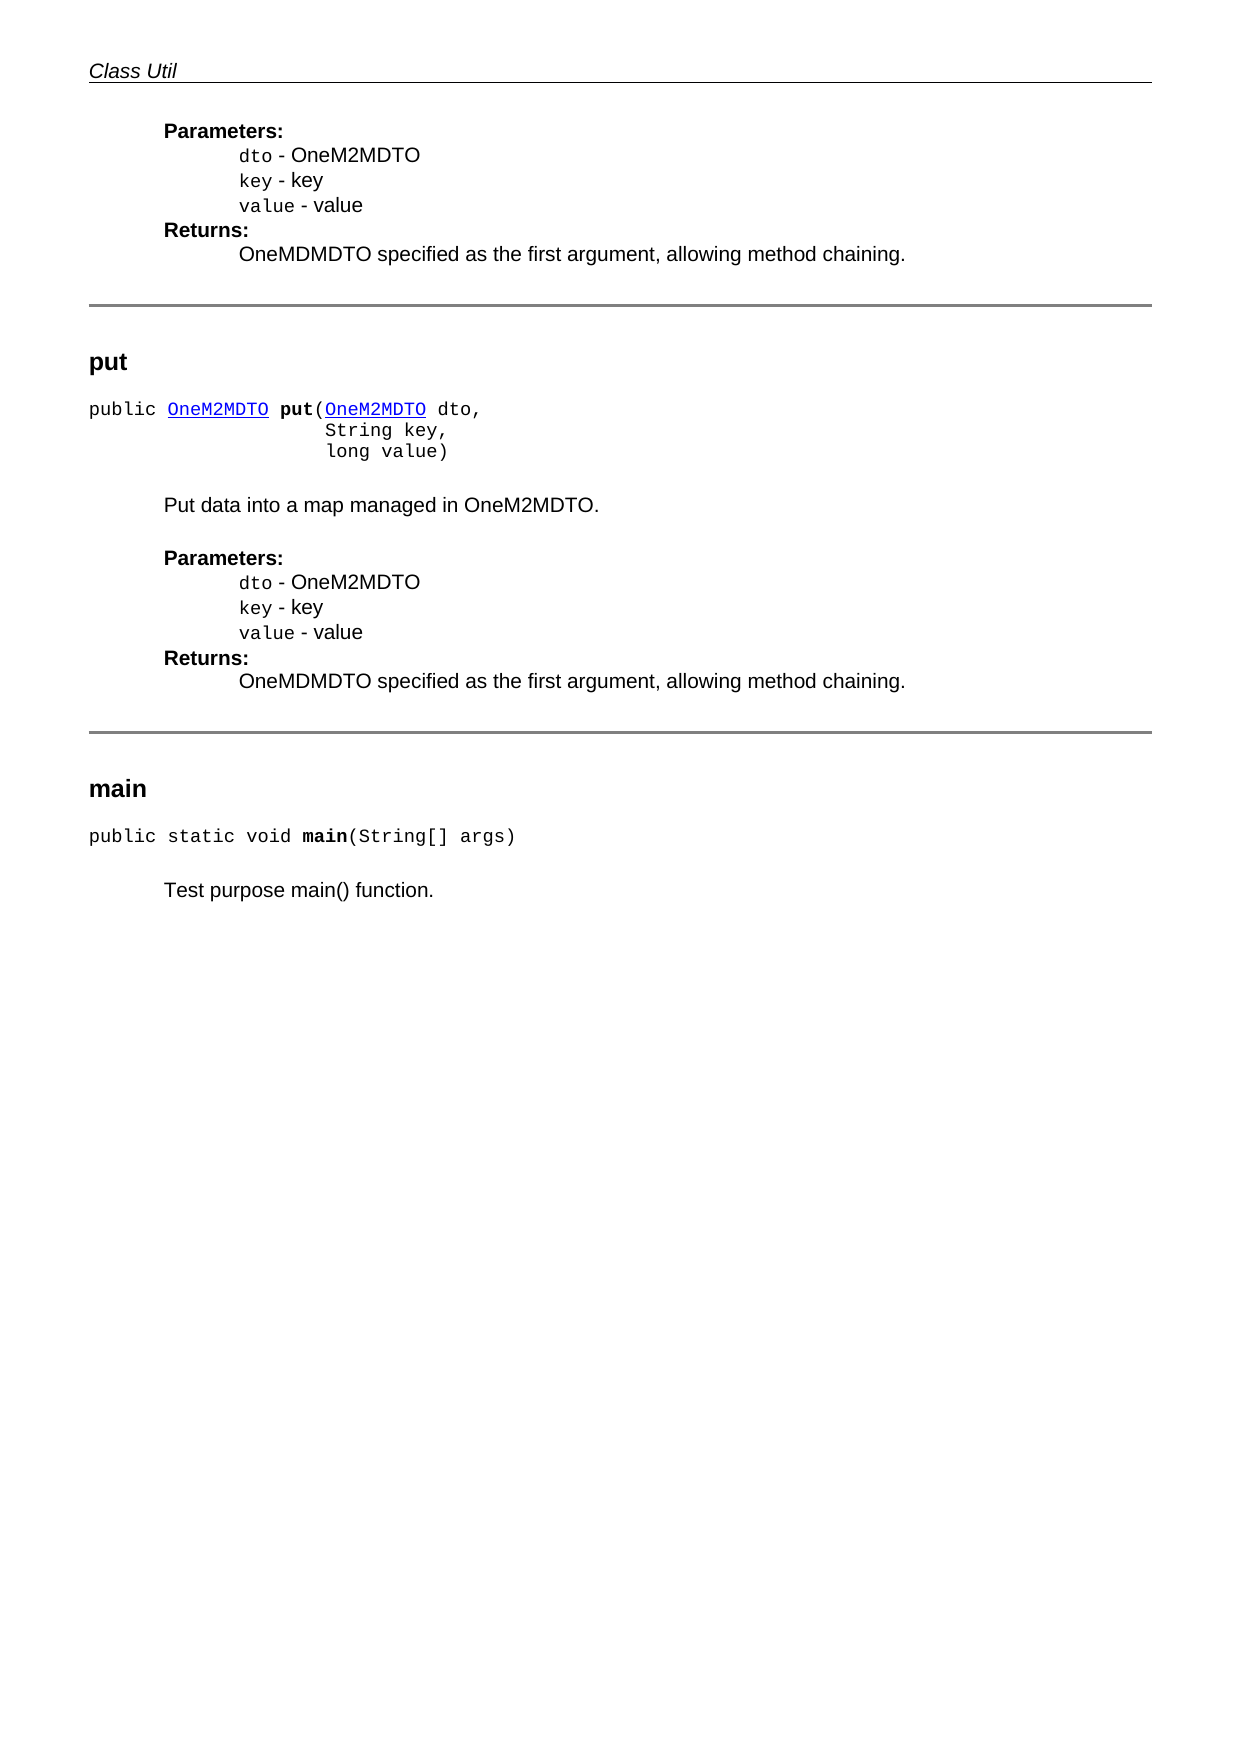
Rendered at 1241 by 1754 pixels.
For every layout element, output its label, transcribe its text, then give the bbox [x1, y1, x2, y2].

text value - value [238, 620, 1152, 645]
text OneMDMDTO specified as the first argument, allowing method chaining. [238, 242, 1152, 266]
text Put data into a map managed in OneM2MDTO. [163, 493, 1152, 517]
text OneMDMDTO specified as the first argument, allowing method chaining. [238, 669, 1152, 693]
text Parameters: [163, 118, 1152, 142]
text public static void main(String[] args) [88, 827, 1152, 848]
text Test purpose main() function. [163, 878, 1152, 902]
text Parameters: [163, 546, 1152, 570]
subtitle main [88, 771, 1152, 803]
text key - key [238, 168, 1152, 193]
subtitle put [88, 344, 1152, 376]
text value - value [238, 193, 1152, 218]
text public OneM2MDTO put(OneM2MDTO dto, String key, long value) [88, 400, 1152, 463]
text Returns: [163, 645, 1152, 669]
text dto - OneM2MDTO [238, 570, 1152, 595]
text Returns: [163, 218, 1152, 242]
text key - key [238, 595, 1152, 620]
text dto - OneM2MDTO [238, 142, 1152, 168]
